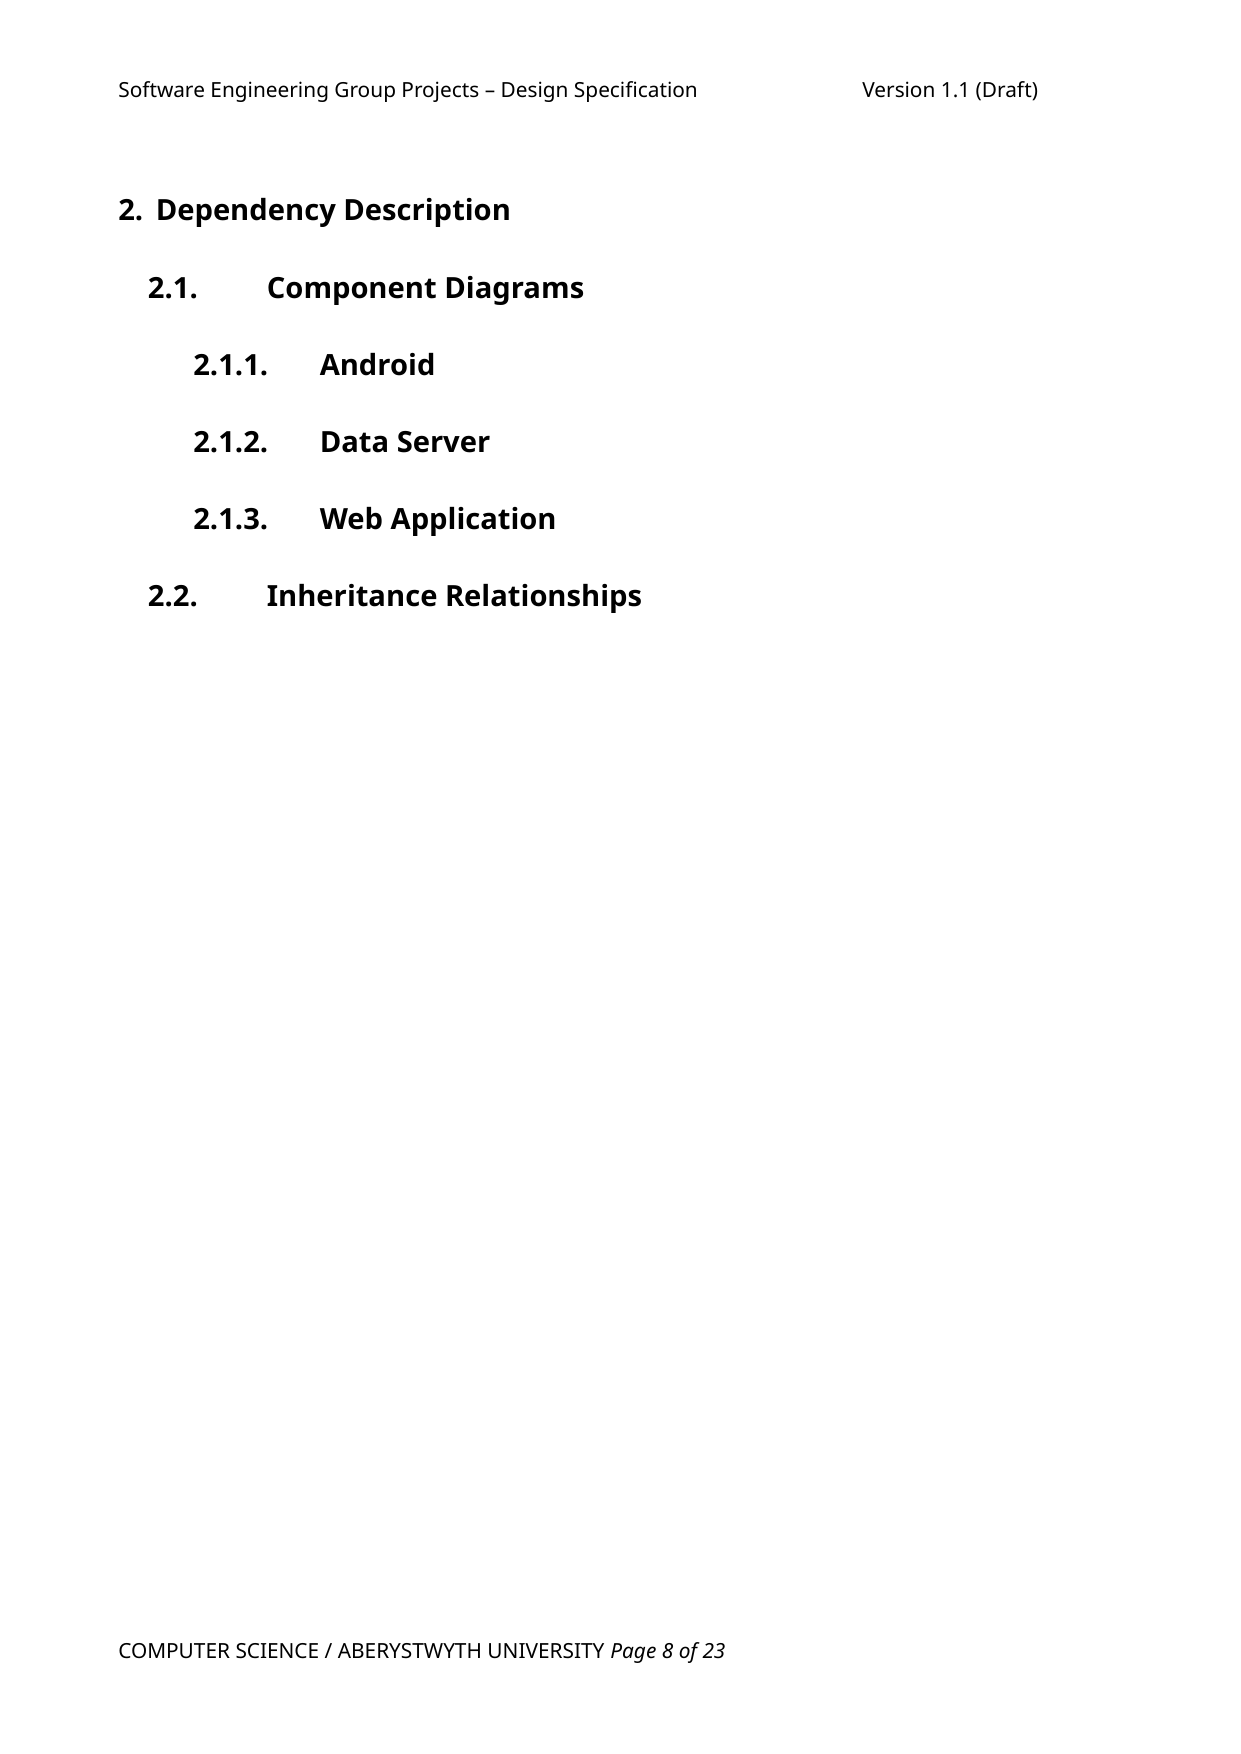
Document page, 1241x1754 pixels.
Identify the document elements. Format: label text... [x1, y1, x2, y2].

subtitle Dependency Description [118, 190, 1122, 229]
subtitle Web Application [193, 498, 1122, 538]
subtitle Android [193, 344, 1122, 384]
subtitle Component Diagrams [148, 267, 1122, 307]
subtitle Inheritance Relationships [148, 576, 1122, 615]
subtitle Data Server [193, 421, 1122, 461]
